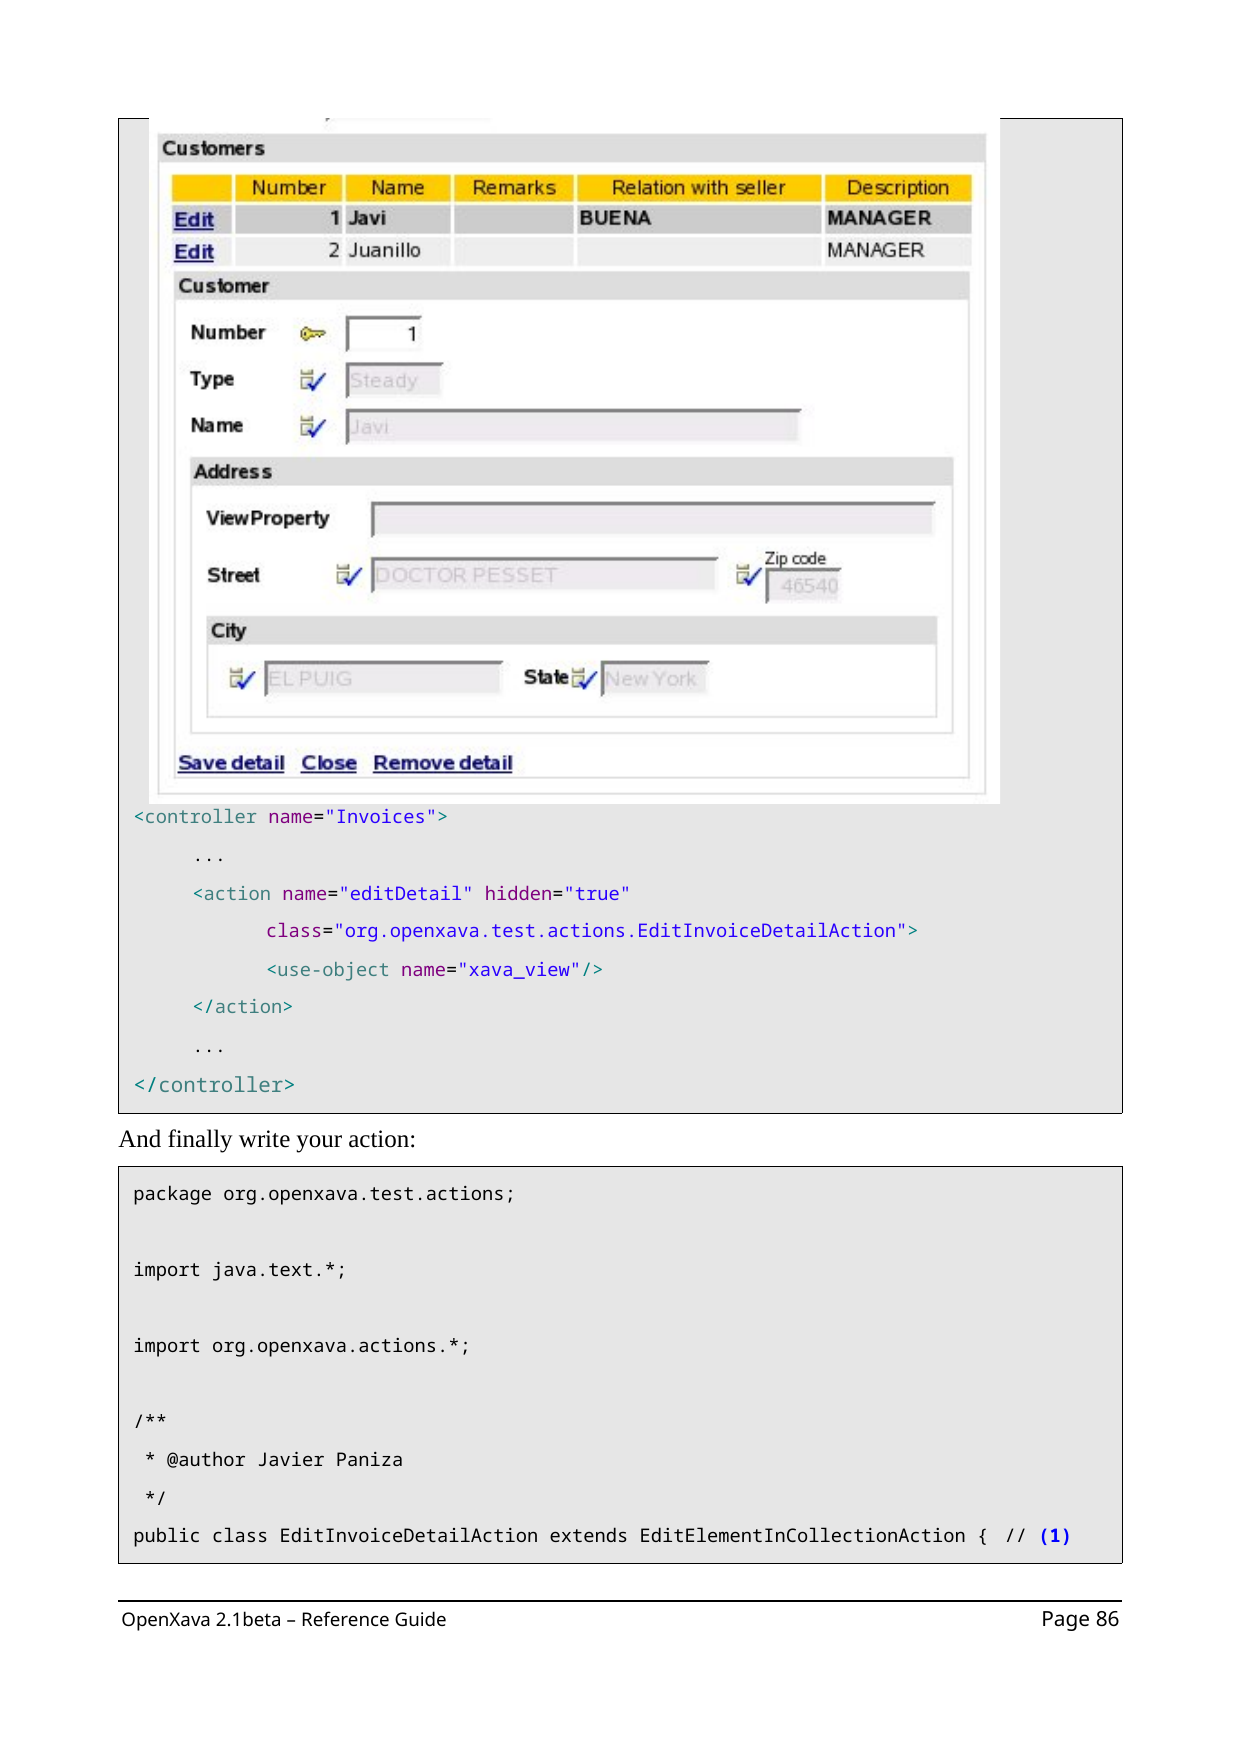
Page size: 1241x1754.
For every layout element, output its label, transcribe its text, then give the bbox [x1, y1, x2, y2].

text <action name="editDetail" hidden="true" [119, 865, 1122, 903]
text </action> [119, 979, 1122, 1017]
text */ [119, 1470, 1122, 1508]
picture [149, 118, 1001, 804]
text import java.text.*; [119, 1242, 1122, 1280]
text And finally write your action: [118, 1126, 1122, 1153]
text ... [119, 827, 1122, 865]
text public class EditInvoiceDetailAction extends EditElementInCollectionAction { // (1) [119, 1508, 1122, 1563]
text </controller> [119, 1055, 1122, 1113]
text <controller name="Invoices"> [119, 804, 1122, 827]
text package org.openxava.test.actions; [119, 1167, 1122, 1204]
text * @author Javier Paniza [119, 1432, 1122, 1470]
text import org.openxava.actions.*; [119, 1318, 1122, 1356]
text /** [119, 1394, 1122, 1432]
text <use-object name="xava_view"/> [119, 941, 1122, 979]
text ... [119, 1017, 1122, 1055]
text class="org.openxava.test.actions.EditInvoiceDetailAction"> [119, 903, 1122, 941]
